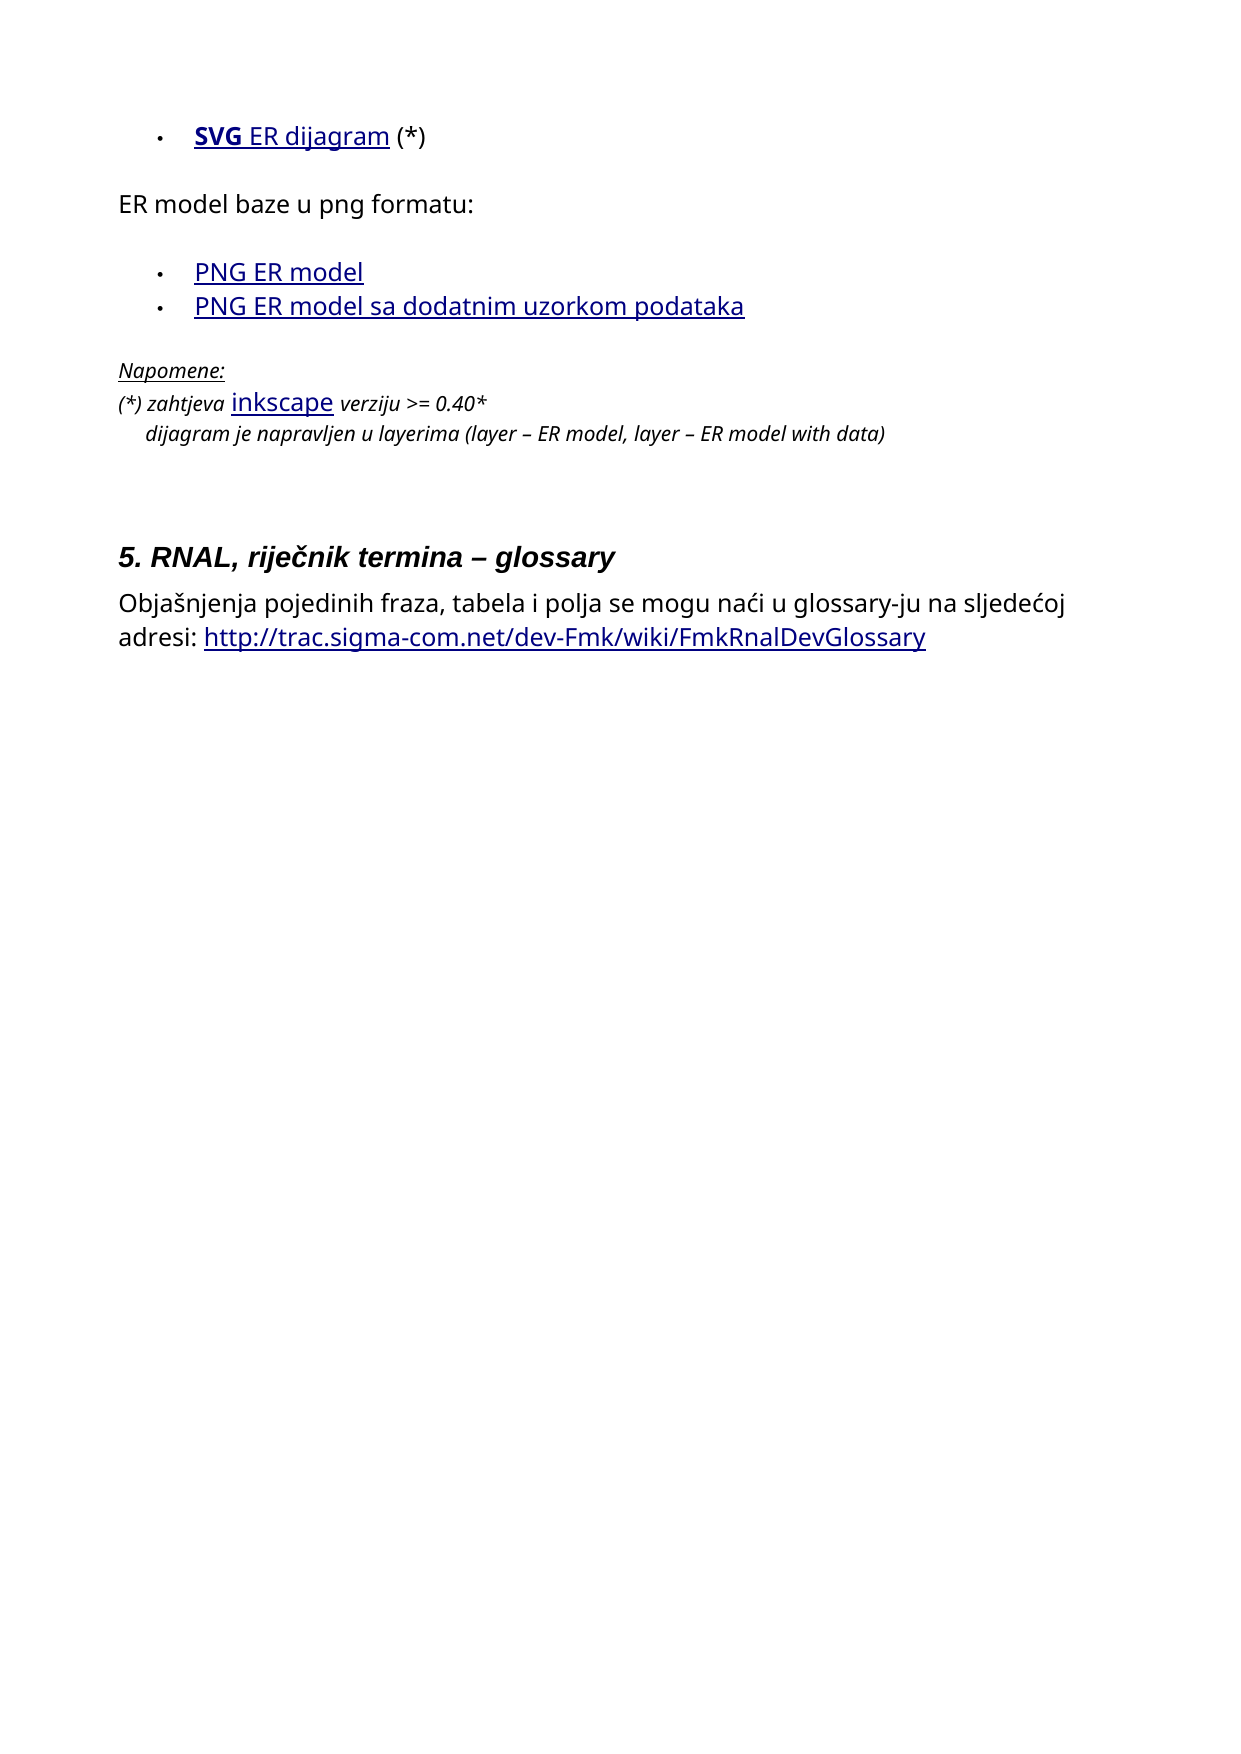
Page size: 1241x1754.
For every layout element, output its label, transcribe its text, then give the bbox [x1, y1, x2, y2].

list PNG ER model sa dodatnim uzorkom podataka [157, 288, 1122, 322]
list PNG ER model [157, 254, 1122, 288]
text Objašnjenja pojedinih fraza, tabela i polja se mogu naći u glossary-ju na sljedećoj adresi: http://trac.sigma-com.net/dev-Fmk/wiki/FmkRnalDevGlossary [118, 586, 1122, 654]
text Napomene: [118, 357, 1122, 385]
subtitle 5. RNAL, riječnik termina – glossary [118, 541, 1122, 573]
text (*) zahtjeva inkscape verziju >= 0.40* [118, 385, 1122, 419]
list SVG ER dijagram (*) [157, 118, 1122, 152]
text dijagram je napravljen u layerima (layer – ER model, layer – ER model with data) [118, 419, 1122, 447]
text ER model baze u png formatu: [118, 186, 1122, 220]
